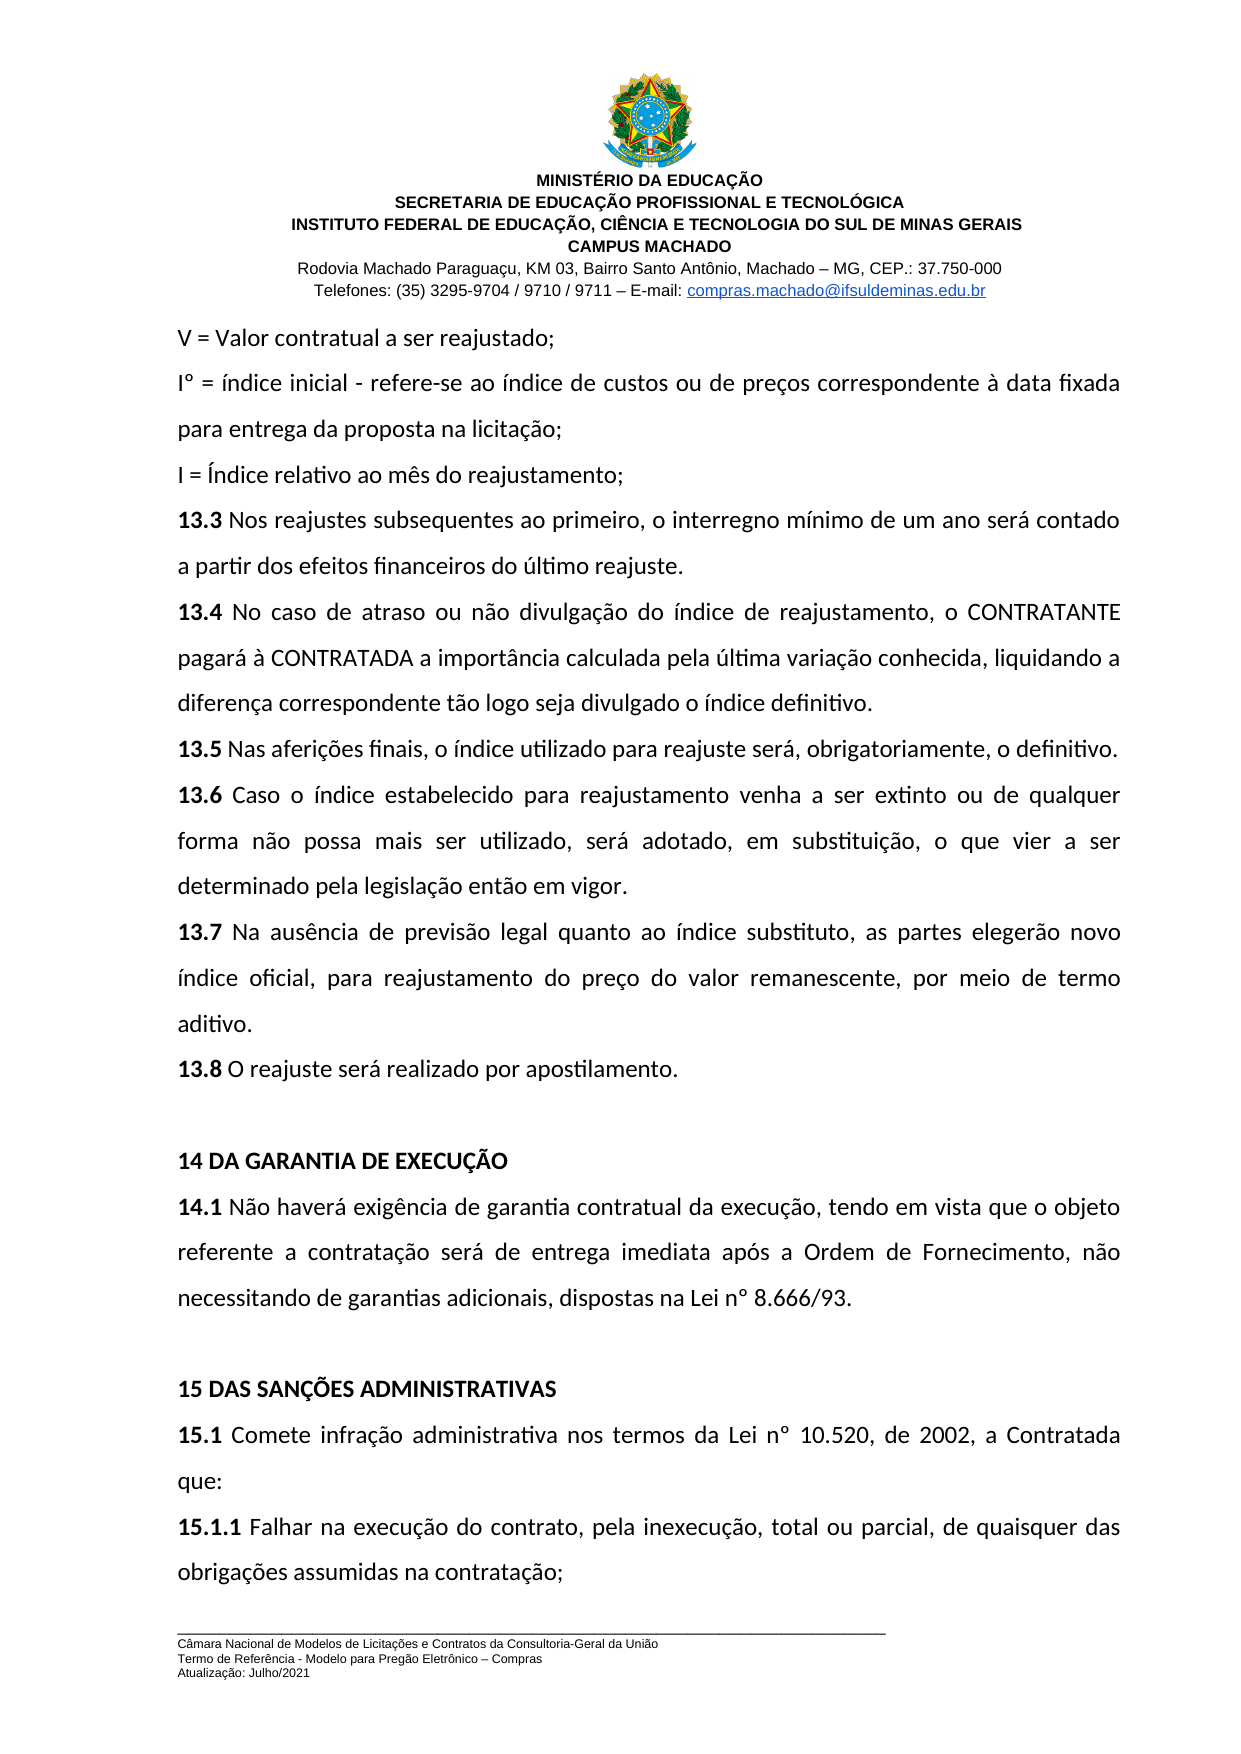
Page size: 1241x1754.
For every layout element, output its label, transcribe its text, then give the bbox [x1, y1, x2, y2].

text 13.3 Nos reajustes subsequentes ao primeiro, o interregno mínimo de um ano será contado a partir dos efeitos financeiros do último reajuste. [177, 505, 1122, 581]
text 13.7 Na ausência de previsão legal quanto ao índice substituto, as partes elegerão novo índice oficial, para reajustamento do preço do valor remanescente, por meio de termo aditivo. [177, 916, 1122, 1038]
text 13.4 No caso de atraso ou não divulgação do índice de reajustamento, o CONTRATANTE pagará à CONTRATADA a importância calculada pela última variação conhecida, liquidando a diferença correspondente tão logo seja divulgado o índice definitivo. [177, 596, 1122, 718]
text 13.8 O reajuste será realizado por apostilamento. [177, 1053, 1122, 1084]
text V = Valor contratual a ser reajustado; [177, 322, 1122, 352]
picture [643, 163, 658, 168]
text Iº = índice inicial - refere-se ao índice de custos ou de preços correspondente à data fixada para entrega da proposta na licitação; [177, 367, 1122, 444]
text 14 DA GARANTIA DE EXECUÇÃO [177, 1145, 1122, 1175]
picture [669, 149, 680, 155]
text 15.1.1 Falhar na execução do contrato, pela inexecução, total ou parcial, de quaisquer das obrigações assumidas na contratação; [177, 1511, 1122, 1587]
text 13.5 Nas aferições finais, o índice utilizado para reajuste será, obrigatoriamente, o definitivo. [177, 733, 1122, 764]
text 15.1 Comete infração administrativa nos termos da Lei nº 10.520, de 2002, a Contratada que: [177, 1419, 1122, 1496]
text 13.6 Caso o índice estabelecido para reajustamento venha a ser extinto ou de qualquer forma não possa mais ser utilizado, será adotado, em substituição, o que vier a ser determinado pela legislação então em vigor. [177, 779, 1122, 901]
text 15 DAS SANÇÕES ADMINISTRATIVAS [177, 1373, 1122, 1404]
text I = Índice relativo ao mês do reajustamento; [177, 459, 1122, 489]
text 14.1 Não haverá exigência de garantia contratual da execução, tendo em vista que o objeto referente a contratação será de entrega imediata após a Ordem de Fornecimento, não necessitando de garantias adicionais, dispostas na Lei nº 8.666/93. [177, 1191, 1122, 1313]
picture [603, 73, 697, 168]
